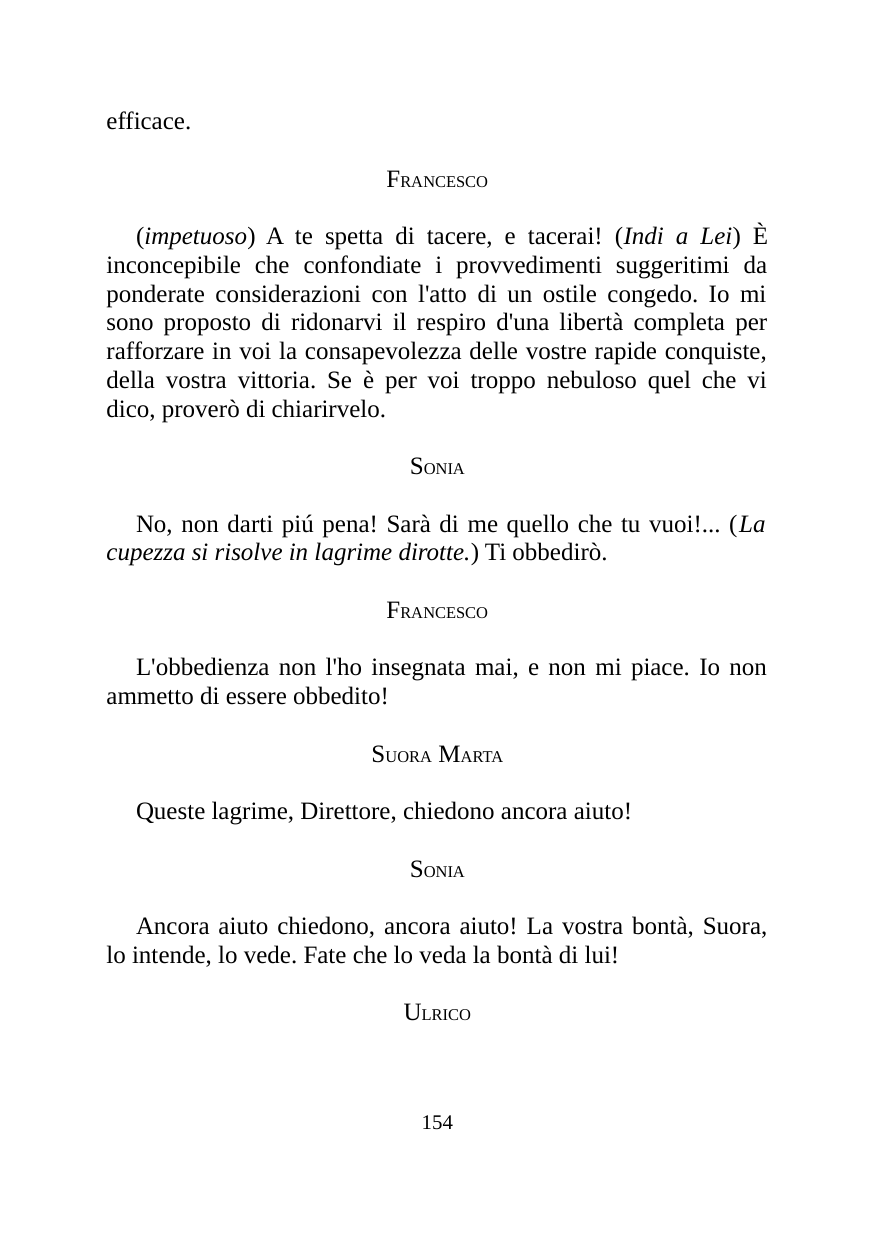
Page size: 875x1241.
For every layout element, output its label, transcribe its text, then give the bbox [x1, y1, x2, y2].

text Ulrico [106, 997, 768, 1026]
text L'obbedienza non l'ho insegnata mai, e non mi piace. Io non ammetto di essere obbedito! [106, 652, 768, 710]
text Ancora aiuto chiedono, ancora aiuto! La vostra bontà, Suora, lo intende, lo vede. Fate che lo veda la bontà di lui! [106, 911, 768, 969]
text Sonia [106, 451, 768, 480]
text (impetuoso) A te spetta di tacere, e tacerai! (Indi a Lei) È inconcepibile che confondiate i provvedimenti suggeritimi da ponderate considerazioni con l'atto di un ostile congedo. Io mi sono proposto di ridonarvi il respiro d'una libertà completa per rafforzare in voi la consapevolezza delle vostre rapide conquiste, della vostra vittoria. Se è per voi troppo nebuloso quel che vi dico, proverò di chiarirvelo. [106, 221, 768, 422]
text No, non darti piú pena! Sarà di me quello che tu vuoi!... (La cupezza si risolve in lagrime dirotte.) Ti obbedirò. [106, 509, 768, 566]
text Francesco [106, 595, 768, 624]
text efficace. [106, 106, 768, 135]
text Francesco [106, 164, 768, 192]
text Suora Marta [106, 739, 768, 767]
text Sonia [106, 854, 768, 882]
text Queste lagrime, Direttore, chiedono ancora aiuto! [106, 796, 768, 825]
